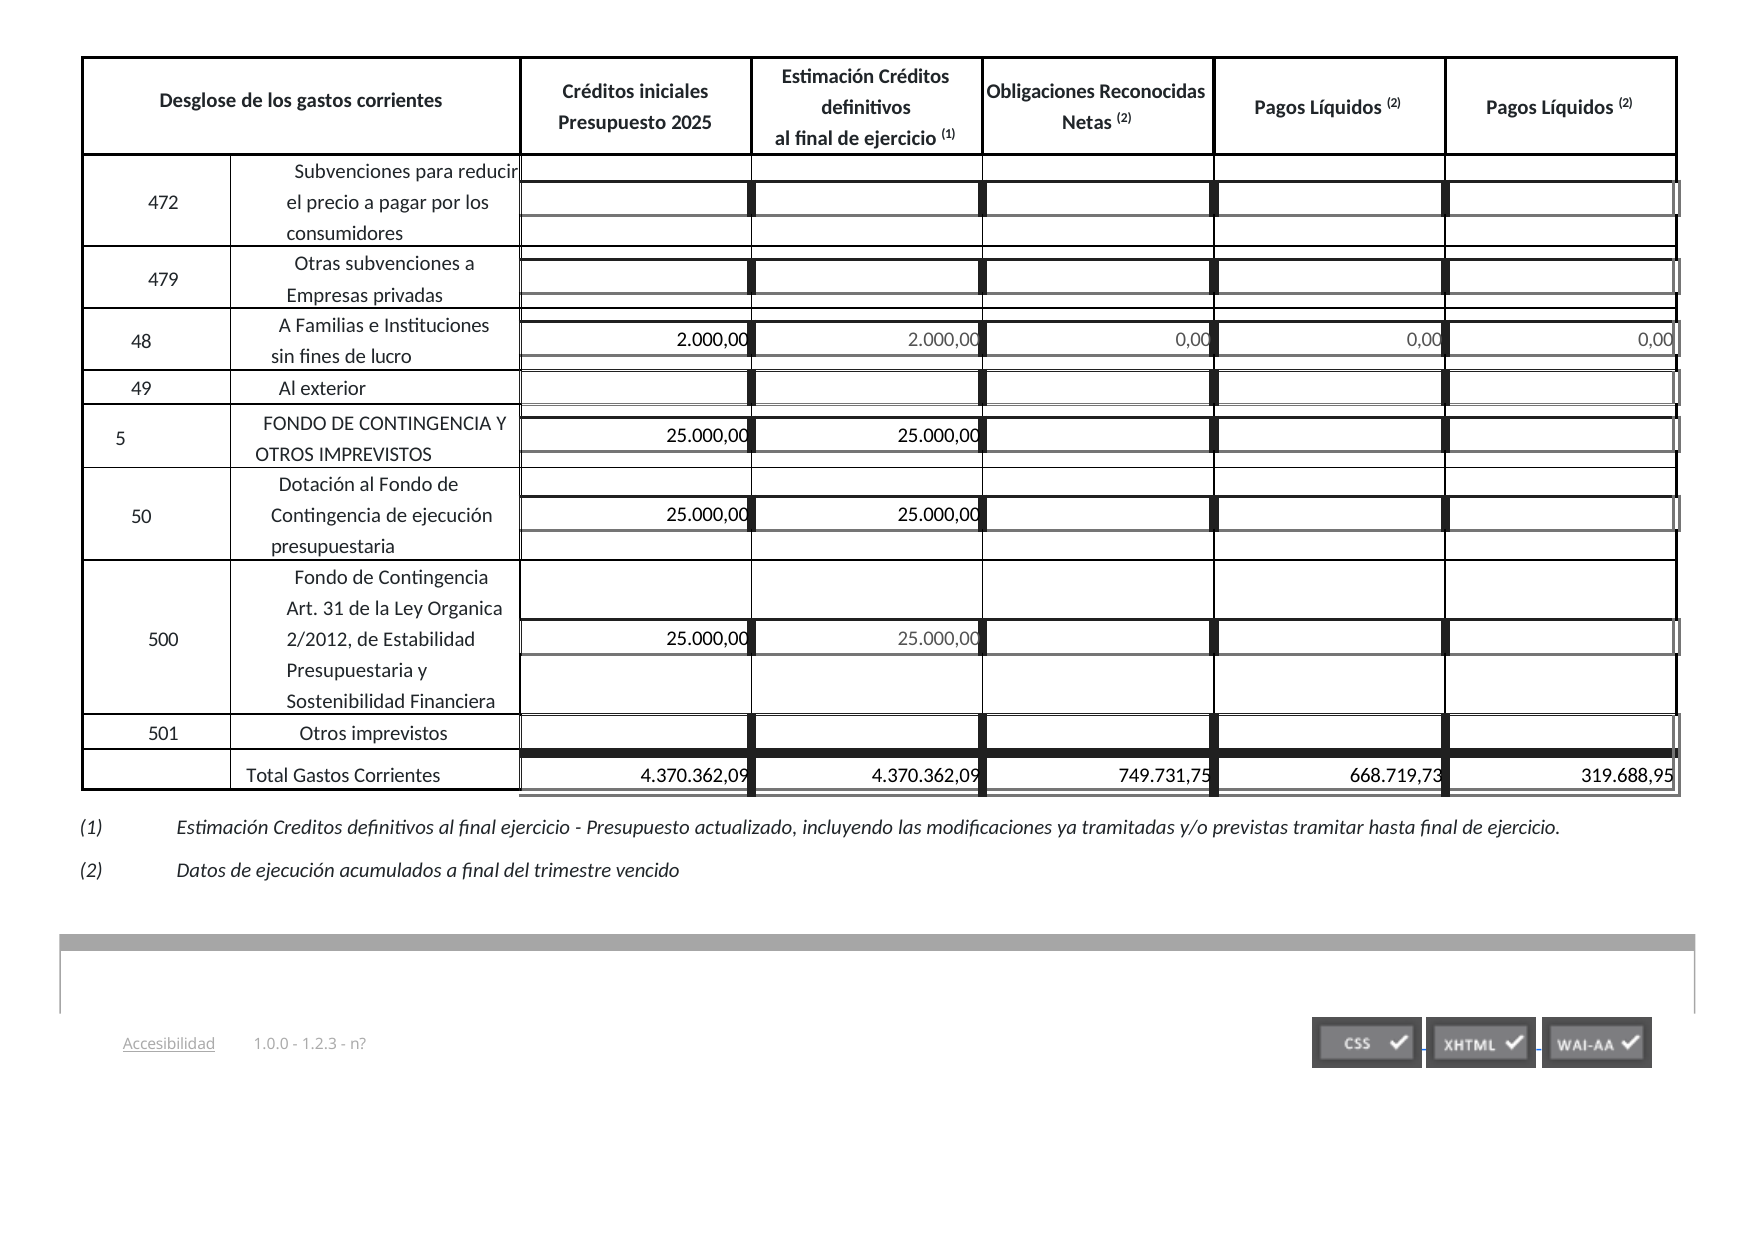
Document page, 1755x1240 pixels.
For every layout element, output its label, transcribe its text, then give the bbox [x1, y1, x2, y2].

table_cell [752, 468, 982, 494]
table_cell Fondo de Contingencia Art. 31 de la Ley Organica 2/2012, de Estabilidad Presupuestaria y Sostenibilidad Financiera [231, 561, 519, 713]
table_cell [522, 406, 751, 416]
table_cell [1215, 532, 1444, 559]
table_cell 48 [84, 309, 230, 369]
table_header Desglose de los gastos corrientes [84, 59, 519, 153]
table_cell [983, 532, 1213, 559]
table_cell 749.731,75 [987, 758, 1209, 787]
table_cell [1450, 716, 1672, 748]
table_cell 501 [84, 715, 230, 748]
table_cell Obligaciones Reconocidas Netas (2) [984, 59, 1212, 153]
table_cell [752, 656, 982, 713]
table_cell 2.000,00 [756, 323, 978, 354]
table_cell [1215, 468, 1444, 494]
table_cell [1446, 561, 1675, 618]
table_cell [522, 716, 747, 748]
table_cell Al exterior [231, 371, 519, 403]
table_cell [1446, 453, 1675, 467]
table_cell Otras subvenciones a Empresas privadas [231, 247, 519, 307]
table_cell [983, 656, 1213, 713]
table_cell [983, 247, 1213, 258]
table_cell [1446, 656, 1675, 713]
table_cell [1446, 532, 1675, 559]
table_cell [983, 453, 1213, 467]
table_cell 25.000,00 [522, 621, 747, 652]
table_cell [1215, 156, 1444, 179]
table_cell 50 [84, 468, 230, 559]
table_cell 25.000,00 [756, 419, 978, 450]
table_cell [1446, 295, 1675, 307]
table_cell [987, 419, 1209, 450]
table_cell Total Gastos Corrientes [231, 750, 519, 787]
table_cell [522, 217, 751, 245]
table_cell 25.000,00 [522, 498, 747, 529]
table_cell [752, 561, 982, 618]
table_cell [522, 309, 751, 319]
table_cell 472 [84, 156, 230, 245]
table_cell [1219, 419, 1441, 450]
table_cell [752, 156, 982, 179]
table_cell [1450, 498, 1672, 529]
table_cell [983, 156, 1213, 179]
table_cell [84, 750, 230, 787]
table_cell [983, 309, 1213, 319]
text Accesibilidad 1.0.0 - 1.2.3 - n? [123, 1033, 1312, 1054]
table_cell [522, 372, 747, 403]
table_cell [1215, 217, 1444, 245]
table_cell [1446, 217, 1675, 245]
table_cell [983, 406, 1213, 416]
table_cell [522, 295, 751, 307]
table_cell [1215, 357, 1444, 369]
table_cell [1215, 561, 1444, 618]
table_cell 479 [84, 247, 230, 307]
table_cell 25.000,00 [756, 621, 978, 652]
table_cell Otros imprevistos [231, 715, 519, 748]
table_cell Dotación al Fondo de Contingencia de ejecución presupuestaria [231, 468, 519, 559]
table_cell [752, 406, 982, 416]
table_cell 0,00 [987, 323, 1209, 354]
table_cell 4.370.362,09 [522, 758, 747, 787]
table_cell 0,00 [1450, 323, 1672, 354]
table_cell [1215, 247, 1444, 258]
table_cell [756, 716, 978, 748]
table_cell 500 [84, 561, 230, 713]
table_cell [522, 468, 751, 494]
list Estimación Creditos definitivos al final ejercicio - Presupuesto actualizado, incluyendo las modificaciones ya tramitadas y/o previstas tramitar hasta final de ejercicio. [79, 814, 1710, 839]
table_cell 0,00 [1219, 323, 1441, 354]
table_cell [1219, 261, 1441, 292]
table_cell Pagos Líquidos (2) [1447, 59, 1675, 153]
table_cell [1215, 453, 1444, 467]
table_cell [1219, 183, 1441, 214]
table_cell 2.000,00 [522, 323, 747, 354]
table_cell [756, 261, 978, 292]
table_cell [983, 357, 1213, 369]
table_cell 4.370.362,09 [756, 758, 978, 787]
table_cell Créditos iniciales Presupuesto 2025 [522, 59, 750, 153]
table_cell [983, 468, 1213, 494]
table_cell [1450, 419, 1672, 450]
table_cell [1446, 468, 1675, 494]
table_cell [752, 532, 982, 559]
table_cell A Familias e Instituciones sin fines de lucro [231, 309, 519, 369]
table_cell [987, 498, 1209, 529]
table_cell [987, 621, 1209, 652]
table_cell [521, 656, 751, 713]
table_cell 668.719,73 [1219, 758, 1441, 787]
table_cell [1219, 621, 1441, 652]
list Datos de ejecución acumulados a final del trimestre vencido [79, 858, 1710, 883]
text [1652, 1033, 1710, 1054]
table_cell [987, 372, 1209, 403]
table_cell 25.000,00 [756, 498, 978, 529]
table_cell 5 [84, 405, 230, 467]
table_cell [1446, 309, 1675, 319]
table_cell [522, 261, 747, 292]
table_cell [756, 372, 978, 403]
table_cell [752, 357, 982, 369]
table_cell [987, 183, 1209, 214]
table_cell [987, 261, 1209, 292]
table_cell 319.688,95 [1450, 758, 1672, 787]
table_cell [756, 183, 978, 214]
table_cell [522, 453, 751, 467]
table_cell [1219, 716, 1441, 748]
table_cell [752, 309, 982, 319]
table_cell [1219, 372, 1441, 403]
table_cell [522, 357, 751, 369]
table_cell [1450, 261, 1672, 292]
table_cell [1215, 309, 1444, 319]
table_cell [521, 561, 751, 618]
table_cell [522, 247, 751, 258]
table_cell [1446, 357, 1675, 369]
table_cell [983, 295, 1213, 307]
table_cell [752, 247, 982, 258]
table_cell FONDO DE CONTINGENCIA Y OTROS IMPREVISTOS [231, 405, 519, 467]
table_cell [1215, 295, 1444, 307]
table_cell [987, 716, 1209, 748]
table_cell [752, 217, 982, 245]
table_cell Estimación Créditos definitivos al final de ejercicio (1) [753, 59, 981, 153]
table_cell [1450, 621, 1672, 652]
table_cell [522, 183, 747, 214]
table_cell [522, 532, 751, 559]
table_cell [752, 453, 982, 467]
table_cell [983, 561, 1213, 618]
table_cell [752, 295, 982, 307]
table_cell [1446, 156, 1675, 179]
table_cell Subvenciones para reducir el precio a pagar por los consumidores [231, 156, 519, 245]
table_cell [1450, 372, 1672, 403]
table_cell [1446, 406, 1675, 416]
table_cell [522, 156, 751, 179]
table_cell [1450, 183, 1672, 214]
table_cell 25.000,00 [522, 419, 747, 450]
table_cell 49 [84, 371, 230, 403]
table_cell [1446, 247, 1675, 258]
table_cell [1219, 498, 1441, 529]
table_cell [1215, 656, 1444, 713]
table_cell Pagos Líquidos (2) [1216, 59, 1444, 153]
table_cell [983, 217, 1213, 245]
table_cell [1215, 406, 1444, 416]
